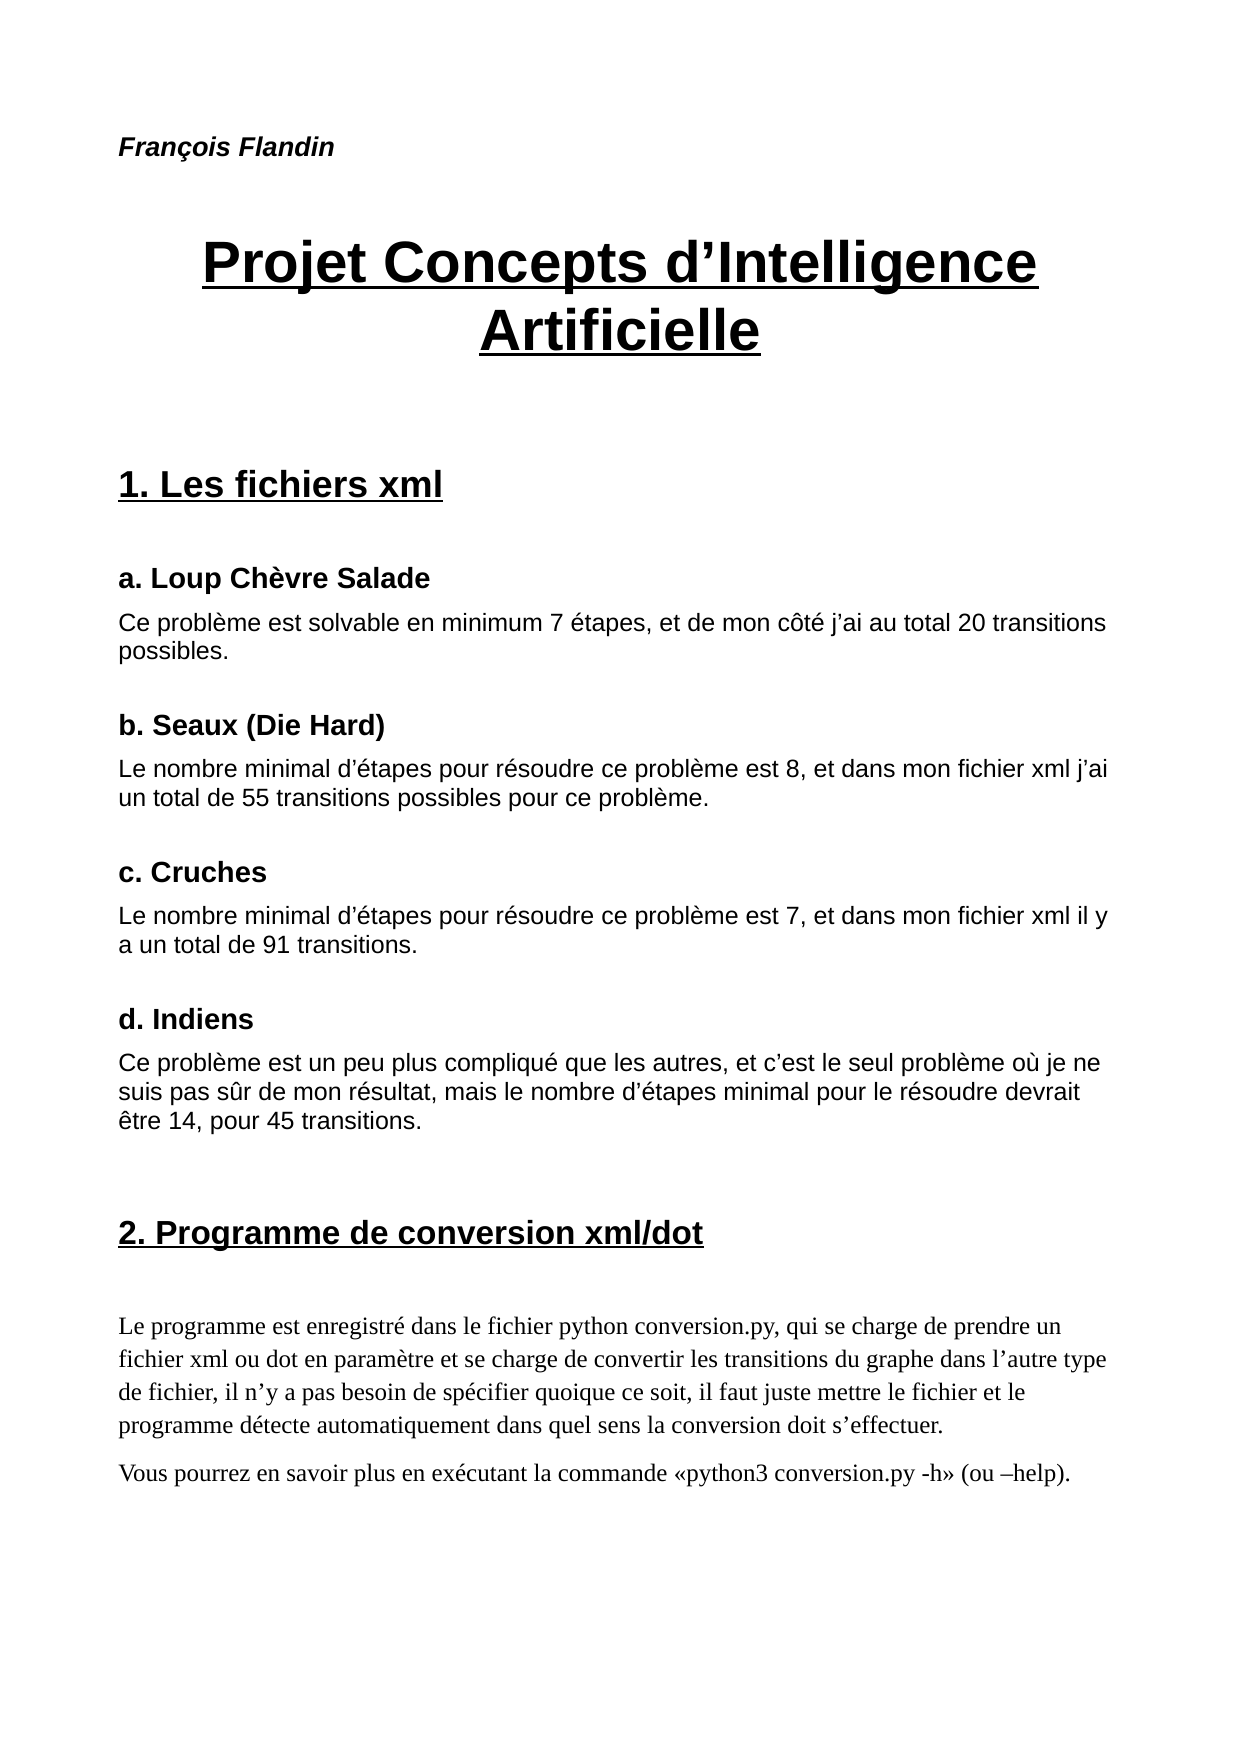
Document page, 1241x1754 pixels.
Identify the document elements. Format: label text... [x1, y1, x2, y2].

text Le nombre minimal d’étapes pour résoudre ce problème est 7, et dans mon fichier xml il y a un total de 91 transitions. [118, 901, 1122, 959]
subtitle d. Indiens [118, 1002, 1122, 1036]
subtitle 2. Programme de conversion xml/dot [118, 1213, 1122, 1251]
subtitle c. Cruches [118, 855, 1122, 889]
subtitle b. Seaux (Die Hard) [118, 708, 1122, 742]
subtitle François Flandin [118, 131, 1122, 162]
text Le programme est enregistré dans le fichier python conversion.py, qui se charge de prendre un fichier xml ou dot en paramètre et se charge de convertir les transitions du graphe dans l’autre type de fichier, il n’y a pas besoin de spécifier quoique ce soit, il faut juste mettre le fichier et le programme détecte automatiquement dans quel sens la conversion doit s’effectuer. [118, 1311, 1122, 1439]
text Vous pourrez en savoir plus en exécutant la commande «python3 conversion.py -h» (ou –help). [118, 1458, 1122, 1487]
subtitle 1. Les fichiers xml [118, 463, 1122, 506]
title Projet Concepts d’Intelligence Artificielle [118, 228, 1122, 362]
text Ce problème est solvable en minimum 7 étapes, et de mon côté j’ai au total 20 transitions possibles. [118, 608, 1122, 665]
text Le nombre minimal d’étapes pour résoudre ce problème est 8, et dans mon fichier xml j’ai un total de 55 transitions possibles pour ce problème. [118, 754, 1122, 812]
text Ce problème est un peu plus compliqué que les autres, et c’est le seul problème où je ne suis pas sûr de mon résultat, mais le nombre d’étapes minimal pour le résoudre devrait être 14, pour 45 transitions. [118, 1048, 1122, 1134]
subtitle a. Loup Chèvre Salade [118, 562, 1122, 595]
